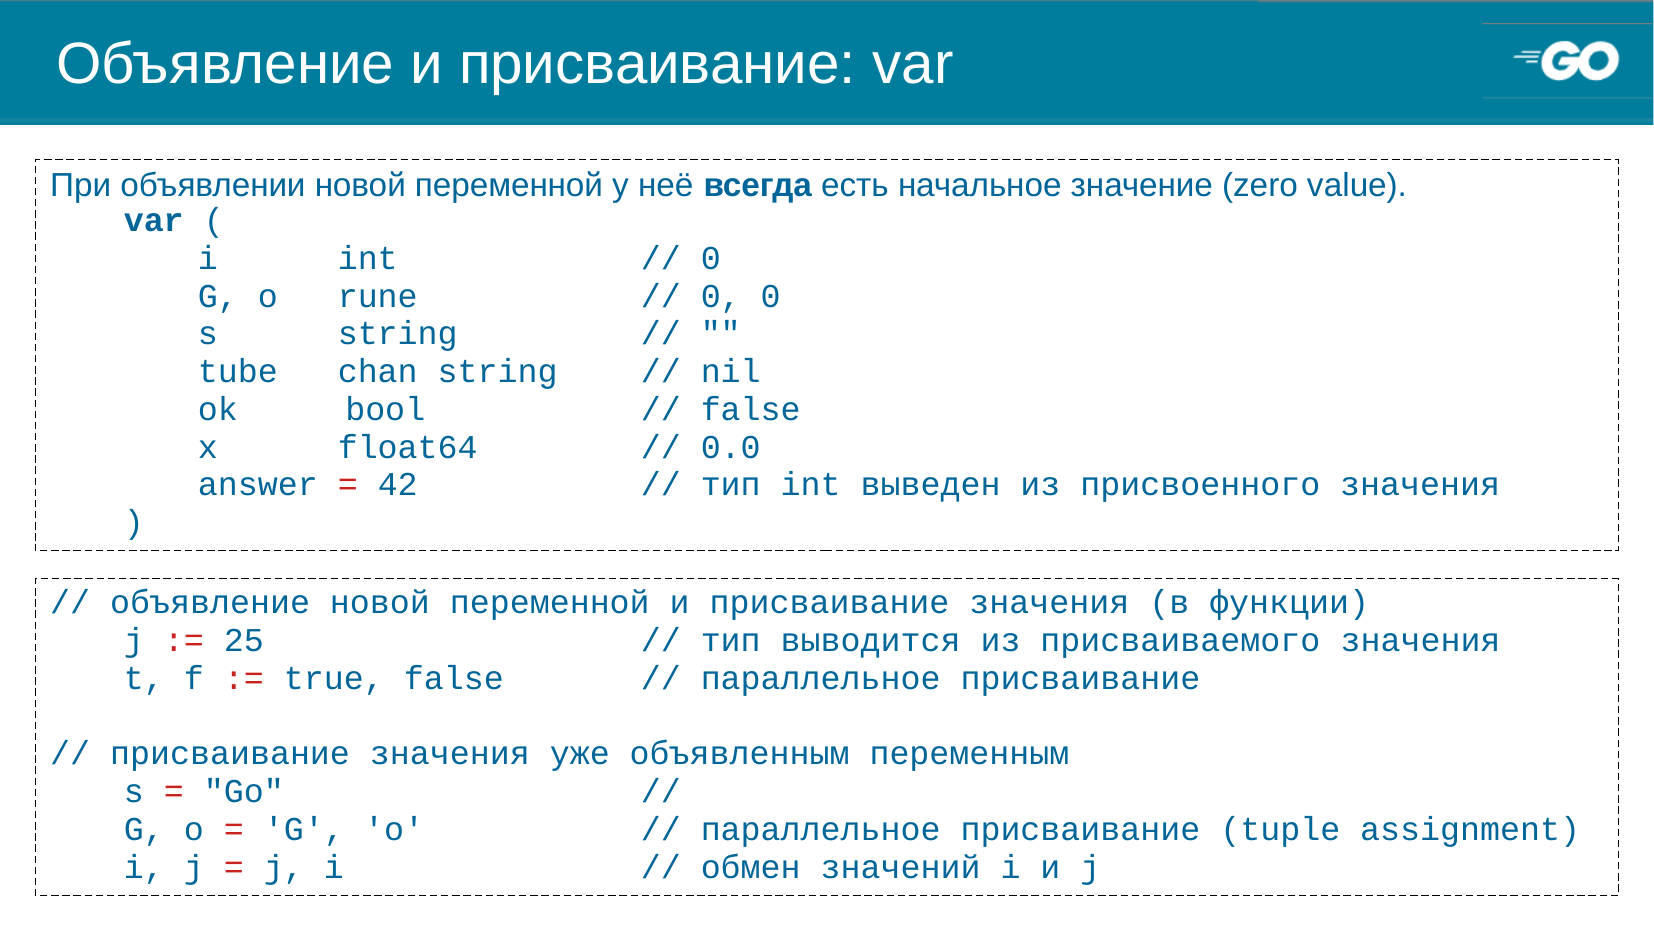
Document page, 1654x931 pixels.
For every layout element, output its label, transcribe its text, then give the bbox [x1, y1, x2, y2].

text_box При объявлении новой переменной у неё всегда есть начальное значение (zero value). var ( i int // 0 G, o rune // 0, 0 s string // "" tube chan string // nil ok bool // false x float64 // 0.0 answer = 42 // тип int выведен из присвоенного значения ) [35, 159, 1619, 551]
text_box Объявление и присваивание: var [41, 23, 1495, 104]
text_box // объявление новой переменной и присваивание значения (в функции) j := 25 // тип выводится из присваиваемого значения t, f := true, false // параллельное присваивание // присваивание значения уже объявленным переменным s = "Go" // G, o = 'G', 'o' // параллельное присваивание (tuple assignment) i, j = j, i // обмен значений i и j [35, 578, 1619, 896]
picture [1542, 41, 1619, 81]
